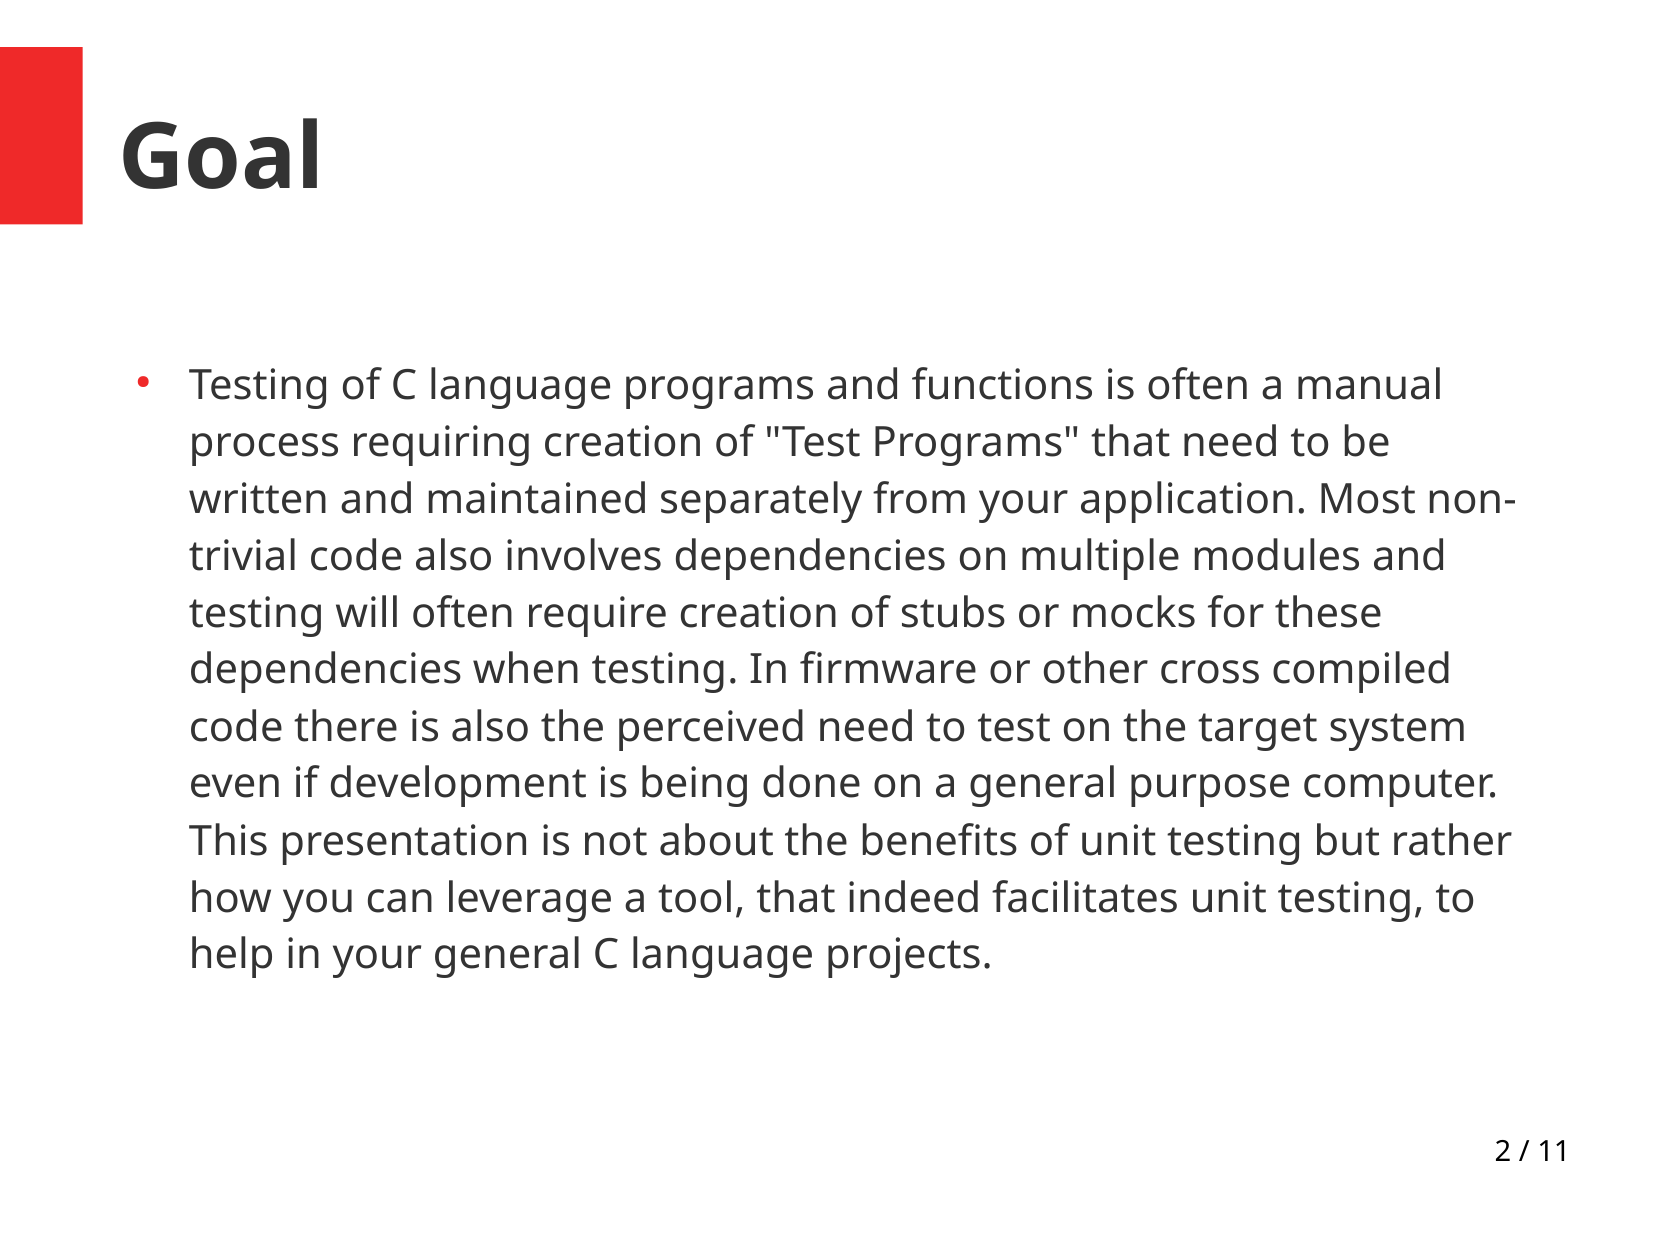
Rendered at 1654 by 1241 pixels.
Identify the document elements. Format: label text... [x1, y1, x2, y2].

title Goal [118, 49, 1571, 257]
list Testing of C language programs and functions is often a manual process requiring creation of "Test Programs" that need to be written and maintained separately from your application. Most non-trivial code also involves dependencies on multiple modules and testing will often require creation of stubs or mocks for these dependencies when testing. In firmware or other cross compiled code there is also the perceived need to test on the target system even if development is being done on a general purpose computer. This presentation is not about the benefits of unit testing but rather how you can leverage a tool, that indeed facilitates unit testing, to help in your general C language projects. [118, 354, 1536, 1074]
